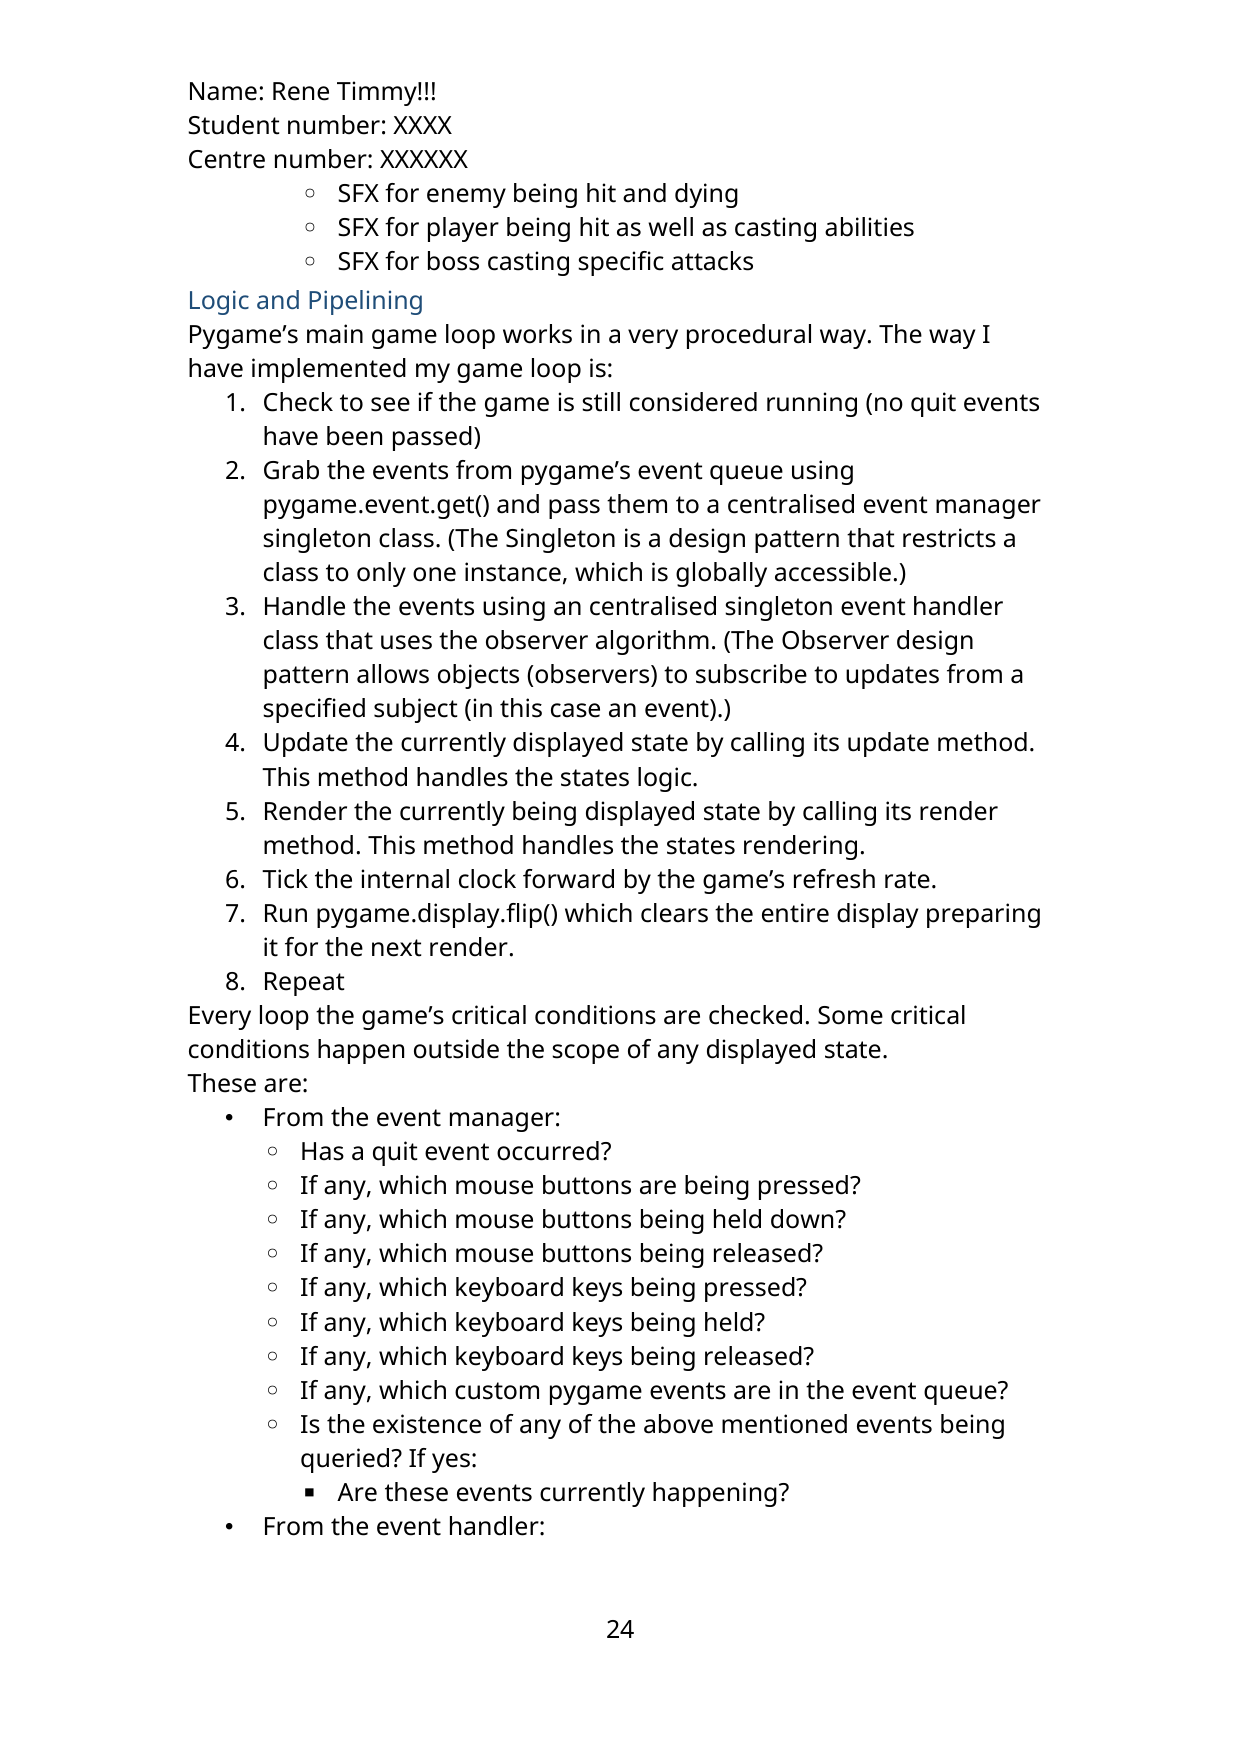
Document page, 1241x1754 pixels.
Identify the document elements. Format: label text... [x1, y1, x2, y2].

list Are these events currently happening? [300, 1474, 1053, 1508]
list From the event handler: [225, 1508, 1053, 1543]
list From the event manager: [225, 1100, 1053, 1134]
subtitle Logic and Pipelining [187, 282, 1053, 316]
list Has a quit event occurred? [262, 1134, 1053, 1168]
list Repeat [225, 963, 1053, 998]
list SFX for enemy being hit and dying [300, 176, 1053, 210]
list Tick the internal clock forward by the game’s refresh rate. [225, 861, 1053, 895]
list If any, which keyboard keys being held? [262, 1304, 1053, 1338]
list Is the existence of any of the above mentioned events being queried? If yes: [262, 1406, 1053, 1474]
list If any, which keyboard keys being pressed? [262, 1270, 1053, 1304]
list SFX for boss casting specific attacks [300, 244, 1053, 278]
list If any, which mouse buttons being released? [262, 1236, 1053, 1270]
text Every loop the game’s critical conditions are checked. Some critical conditions happen outside the scope of any displayed state. [187, 998, 1053, 1066]
list Grab the events from pygame’s event queue using pygame.event.get() and pass them to a centralised event manager singleton class. (The Singleton is a design pattern that restricts a class to only one instance, which is globally accessible.) [225, 453, 1053, 589]
list Render the currently being displayed state by calling its render method. This method handles the states rendering. [225, 793, 1053, 861]
list SFX for player being hit as well as casting abilities [300, 210, 1053, 244]
list If any, which mouse buttons being held down? [262, 1202, 1053, 1236]
text Pygame’s main game loop works in a very procedural way. The way I have implemented my game loop is: [187, 316, 1053, 384]
text These are: [187, 1066, 1053, 1100]
list Run pygame.display.flip() which clears the entire display preparing it for the next render. [225, 895, 1053, 963]
list If any, which mouse buttons are being pressed? [262, 1168, 1053, 1202]
list If any, which keyboard keys being released? [262, 1338, 1053, 1372]
list Handle the events using an centralised singleton event handler class that uses the observer algorithm. (The Observer design pattern allows objects (observers) to subscribe to updates from a specified subject (in this case an event).) [225, 589, 1053, 725]
list Check to see if the game is still considered running (no quit events have been passed) [225, 384, 1053, 453]
list Update the currently displayed state by calling its update method. This method handles the states logic. [225, 725, 1053, 793]
list If any, which custom pygame events are in the event queue? [262, 1372, 1053, 1406]
